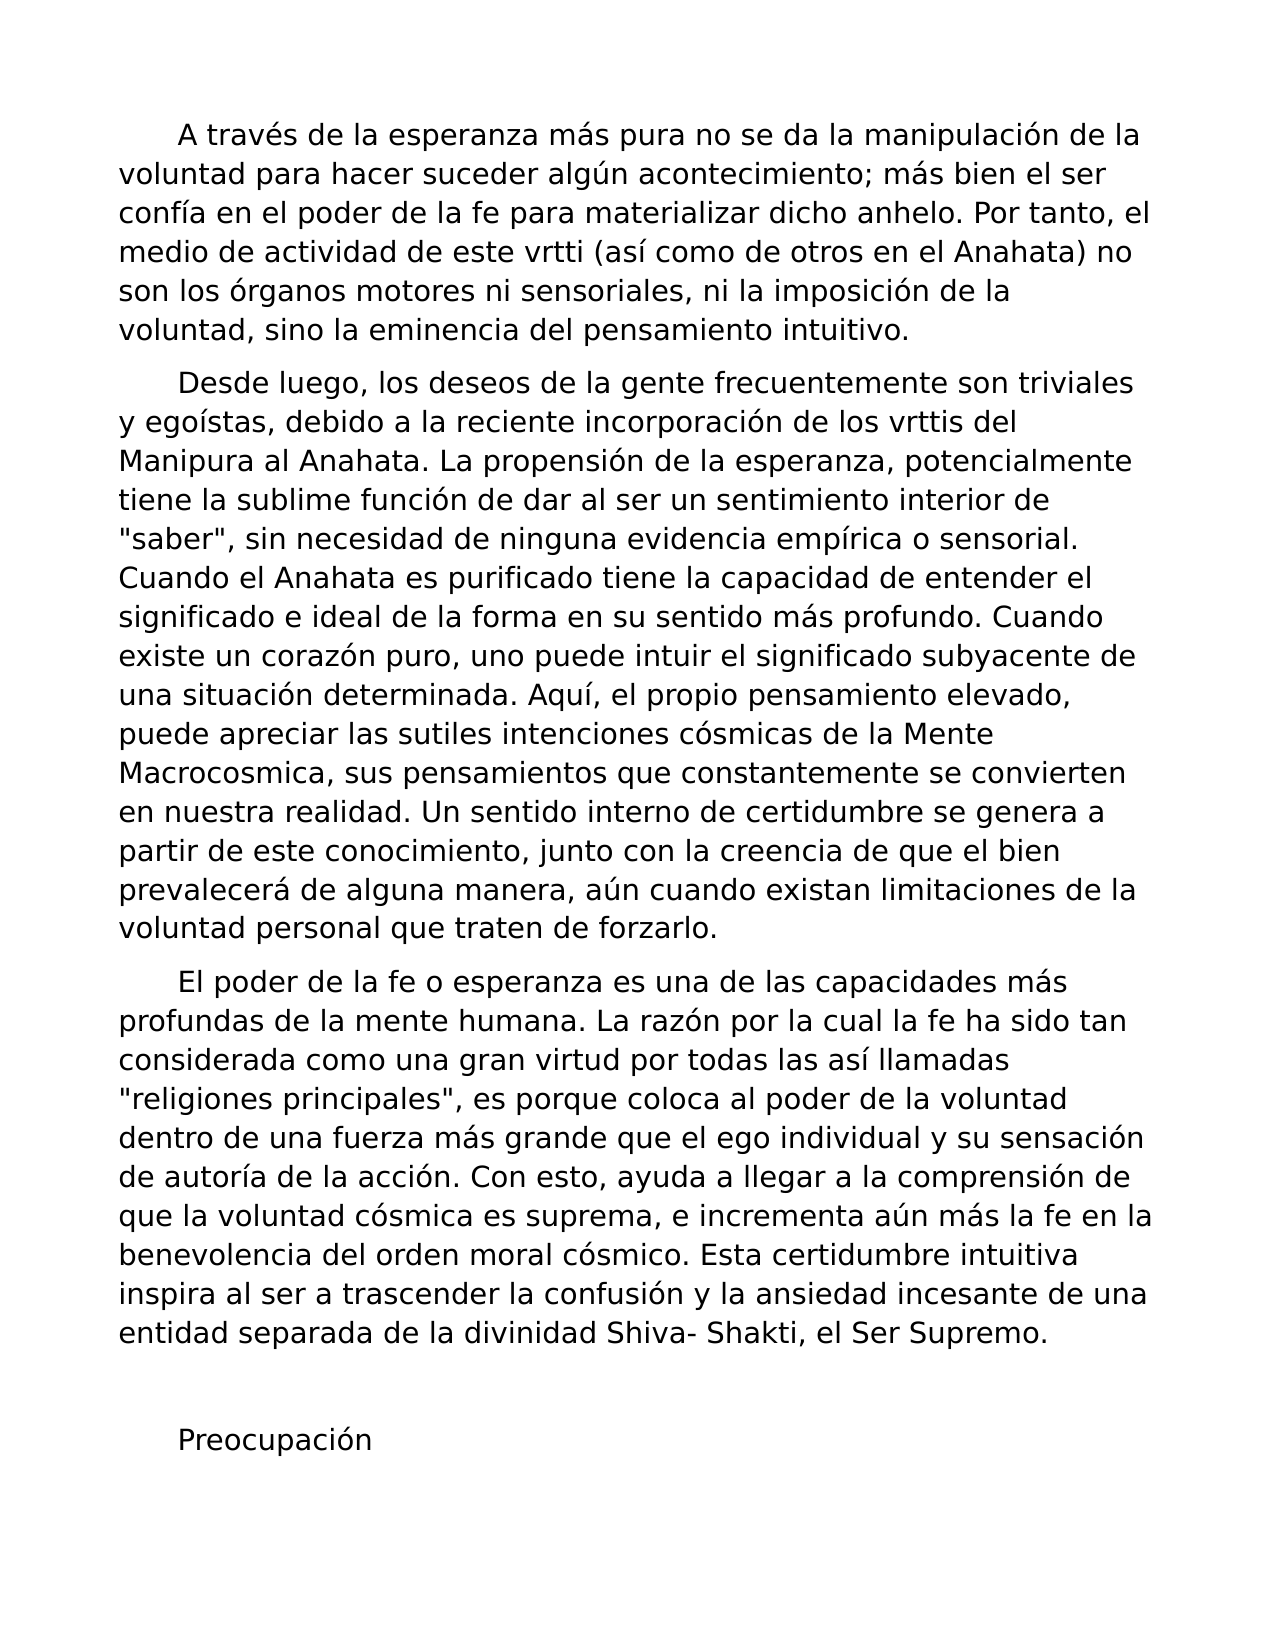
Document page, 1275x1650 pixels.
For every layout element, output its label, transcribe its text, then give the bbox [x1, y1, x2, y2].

text A través de la esperanza más pura no se da la manipulación de la voluntad para hacer suceder algún acontecimiento; más bien el ser confía en el poder de la fe para materializar dicho anhelo. Por tanto, el medio de actividad de este vrtti (así como de otros en el Anahata) no son los órganos motores ni sensoriales, ni la imposición de la voluntad, sino la eminencia del pensamiento intuitivo. [118, 118, 1157, 347]
text Preocupación [118, 1423, 1157, 1457]
text Desde luego, los deseos de la gente frecuentemente son triviales y egoístas, debido a la reciente incorporación de los vrttis del Manipura al Anahata. La propensión de la esperanza, potencialmente tiene la sublime función de dar al ser un sentimiento interior de "saber", sin necesidad de ninguna evidencia empírica o sensorial. Cuando el Anahata es purificado tiene la capacidad de entender el significado e ideal de la forma en su sentido más profundo. Cuando existe un corazón puro, uno puede intuir el significado subyacente de una situación determinada. Aquí, el propio pensamiento elevado, puede apreciar las sutiles intenciones cósmicas de la Mente Macrocosmica, sus pensamientos que constantemente se convierten en nuestra realidad. Un sentido interno de certidumbre se genera a partir de este conocimiento, junto con la creencia de que el bien prevalecerá de alguna manera, aún cuando existan limitaciones de la voluntad personal que traten de forzarlo. [118, 366, 1157, 946]
text El poder de la fe o esperanza es una de las capacidades más profundas de la mente humana. La razón por la cual la fe ha sido tan considerada como una gran virtud por todas las así llamadas "religiones principales", es porque coloca al poder de la voluntad dentro de una fuerza más grande que el ego individual y su sensación de autoría de la acción. Con esto, ayuda a llegar a la comprensión de que la voluntad cósmica es suprema, e incrementa aún más la fe en la benevolencia del orden moral cósmico. Esta certidumbre intuitiva inspira al ser a trascender la confusión y la ansiedad incesante de una entidad separada de la divinidad Shiva- Shakti, el Ser Supremo. [118, 965, 1157, 1350]
